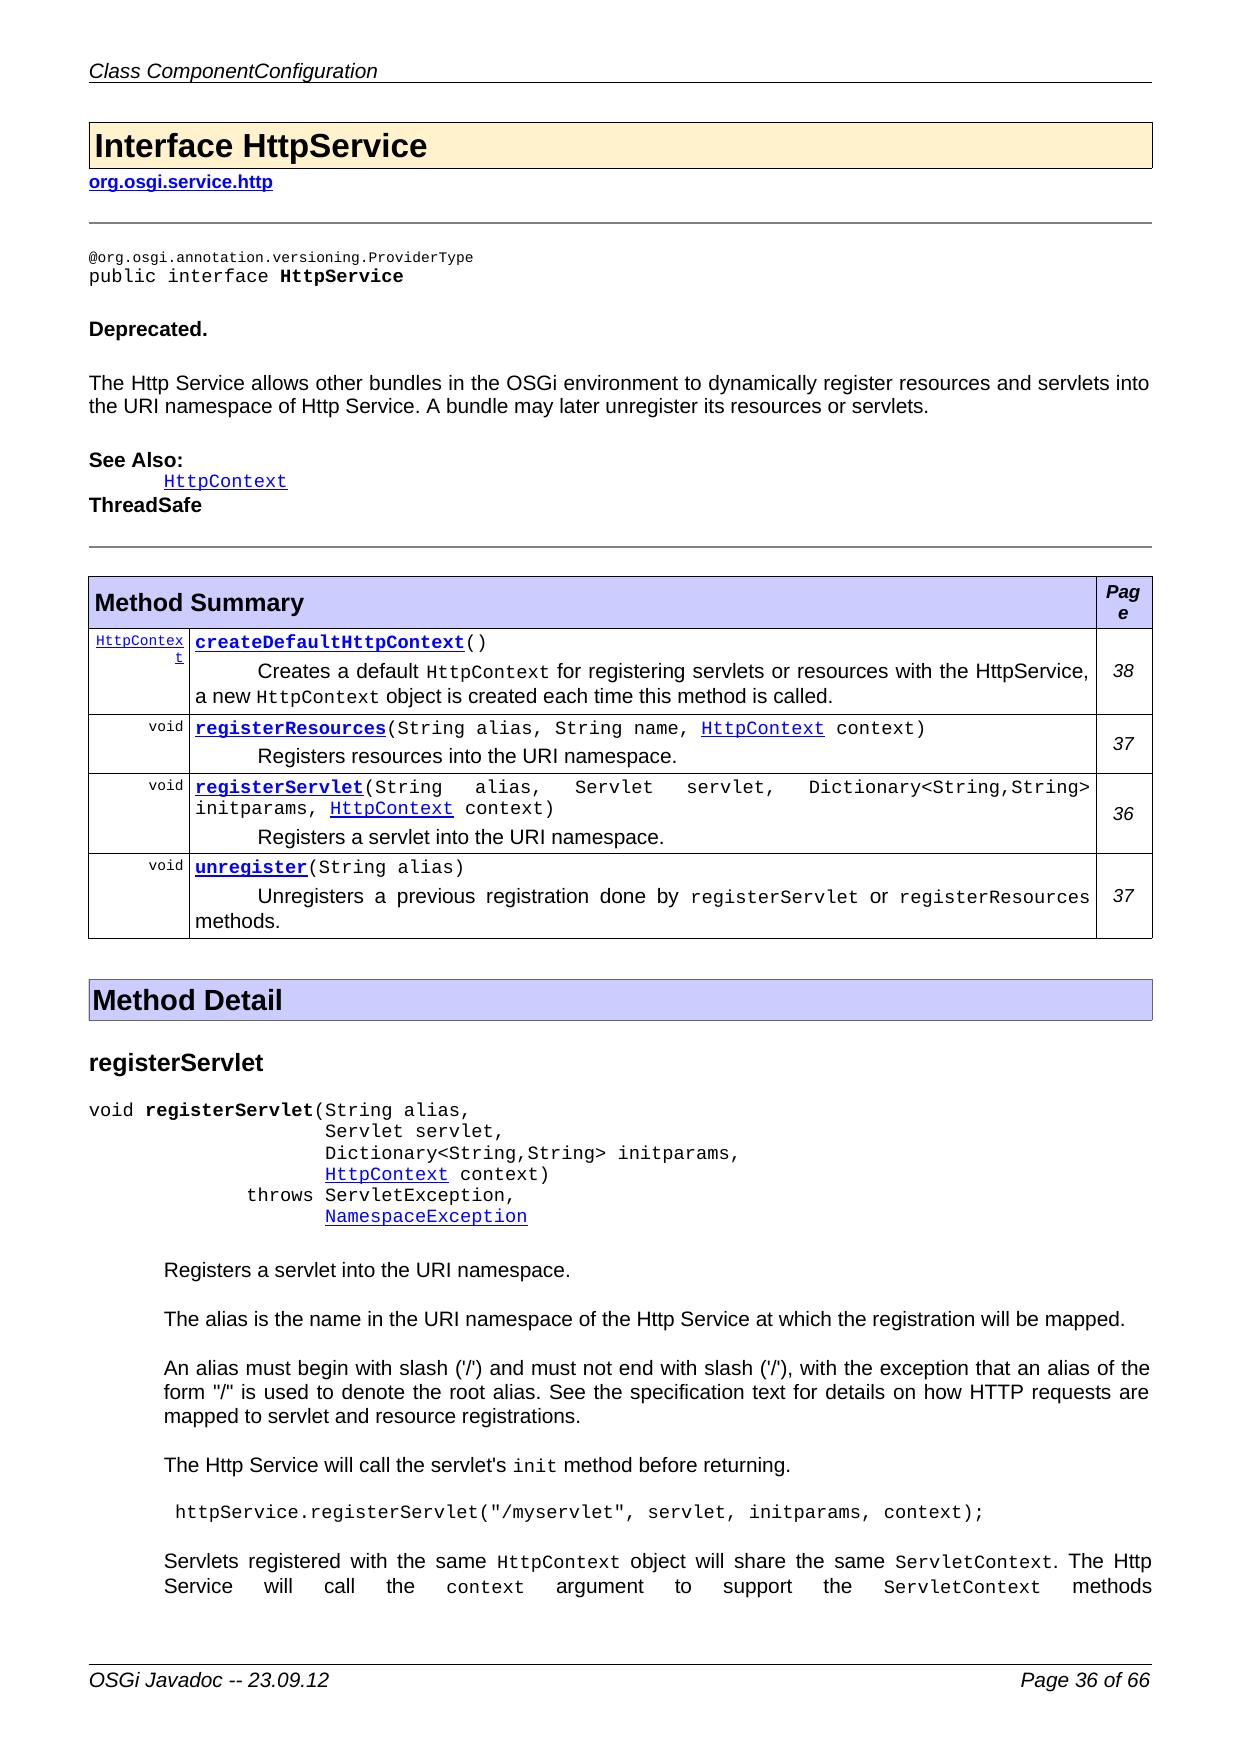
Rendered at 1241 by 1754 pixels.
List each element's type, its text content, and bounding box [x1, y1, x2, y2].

table_cell 37 [1097, 715, 1152, 773]
table_cell void [89, 715, 189, 773]
text The Http Service allows other bundles in the OSGi environment to dynamically register resources and servlets into the URI namespace of Http Service. A bundle may later unregister its resources or servlets. [88, 370, 1152, 418]
table_cell 38 [1097, 629, 1152, 714]
table_cell registerServlet(String alias, Servlet servlet, Dictionary<String,String> initparams, HttpContext context) Registers a servlet into the URI namespace. [190, 774, 1096, 853]
subtitle Method Detail [90, 980, 1152, 1020]
text @org.osgi.annotation.versioning.ProviderType public interface HttpService [88, 250, 1152, 288]
table_cell createDefaultHttpContext() Creates a default HttpContext for registering servlets or resources with the HttpService, a new HttpContext object is created each time this method is called. [190, 629, 1096, 714]
text The Http Service will call the servlet's init method before returning. [163, 1452, 1152, 1478]
text org.osgi.service.http [88, 171, 1152, 193]
text An alias must begin with slash ('/') and must not end with slash ('/'), with the exception that an alias of the form "/" is used to denote the root alias. See the specification text for details on how HTTP requests are mapped to servlet and resource registrations. [163, 1356, 1152, 1427]
table_cell void [89, 854, 189, 937]
text The alias is the name in the URI namespace of the Http Service at which the registration will be mapped. [163, 1307, 1152, 1331]
text Registers a servlet into the URI namespace. [163, 1258, 1152, 1282]
table_cell HttpContext [89, 629, 189, 714]
table_cell void [89, 774, 189, 853]
text Servlets registered with the same HttpContext object will share the same ServletContext. The Http Service will call the context argument to support the ServletContext methods [163, 1549, 1152, 1599]
text HttpContext [163, 471, 1152, 493]
table_cell registerResources(String alias, String name, HttpContext context) Registers resources into the URI namespace. [190, 715, 1096, 773]
table_header Page [1097, 577, 1152, 628]
text void registerServlet(String alias, Servlet servlet, Dictionary<String,String> initparams, HttpContext context) throws ServletException, NamespaceException [88, 1101, 1152, 1228]
table_header Method Summary [89, 577, 1096, 628]
text Deprecated. [88, 317, 1152, 341]
text ThreadSafe [88, 493, 1152, 517]
text See Also: [88, 447, 1152, 471]
table_cell unregister(String alias) Unregisters a previous registration done by registerServlet or registerResources methods. [190, 854, 1096, 937]
text httpService.registerServlet("/myservlet", servlet, initparams, context); [163, 1503, 1152, 1524]
subtitle Interface HttpService [90, 123, 1152, 168]
table_cell 37 [1097, 854, 1152, 937]
table_cell 36 [1097, 774, 1152, 853]
subtitle registerServlet [88, 1048, 1152, 1077]
